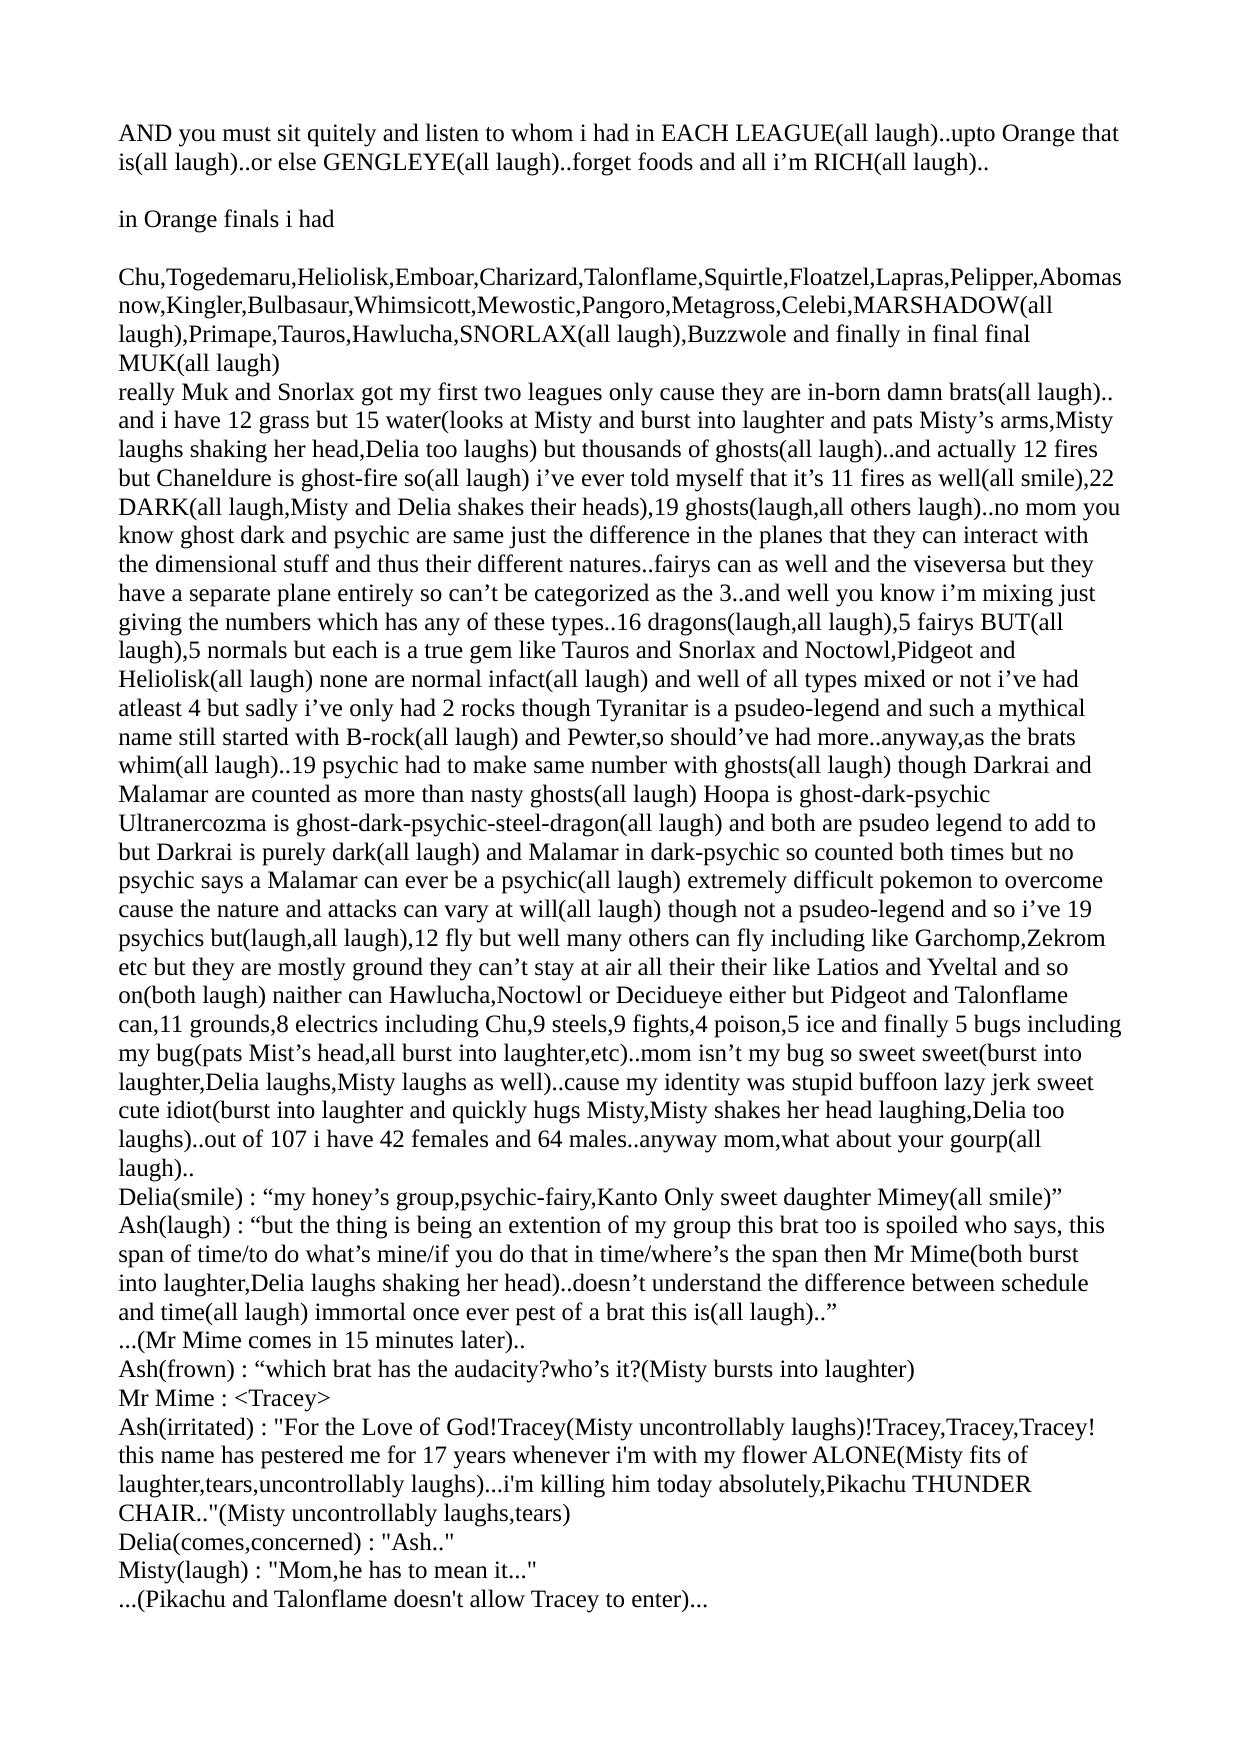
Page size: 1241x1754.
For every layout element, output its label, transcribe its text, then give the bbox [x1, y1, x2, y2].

text Misty(laugh) : "Mom,he has to mean it..." [118, 1556, 1122, 1584]
text ...(Mr Mime comes in 15 minutes later).. [118, 1326, 1122, 1354]
text Delia(comes,concerned) : "Ash.." [118, 1527, 1122, 1556]
text Ash(laugh) : “but the thing is being an extention of my group this brat too is spoiled who says, this span of time/to do what’s mine/if you do that in time/where’s the span then Mr Mime(both burst into laughter,Delia laughs shaking her head)..doesn’t understand the difference between schedule and time(all laugh) immortal once ever pest of a brat this is(all laugh)..” [118, 1211, 1122, 1326]
text AND you must sit quitely and listen to whom i had in EACH LEAGUE(all laugh)..upto Orange that is(all laugh)..or else GENGLEYE(all laugh)..forget foods and all i’m RICH(all laugh).. [118, 118, 1122, 176]
text Ash(frown) : “which brat has the audacity?who’s it?(Misty bursts into laughter) [118, 1354, 1122, 1383]
text ...(Pikachu and Talonflame doesn't allow Tracey to enter)... [118, 1584, 1122, 1613]
text Mr Mime : <Tracey> [118, 1383, 1122, 1412]
text really Muk and Snorlax got my first two leagues only cause they are in-born damn brats(all laugh).. [118, 377, 1122, 406]
text Delia(smile) : “my honey’s group,psychic-fairy,Kanto Only sweet daughter Mimey(all smile)” [118, 1182, 1122, 1211]
text in Orange finals i had [118, 204, 1122, 233]
text Chu,Togedemaru,Heliolisk,Emboar,Charizard,Talonflame,Squirtle,Floatzel,Lapras,Pelipper,Abomasnow,Kingler,Bulbasaur,Whimsicott,Mewostic,Pangoro,Metagross,Celebi,MARSHADOW(all laugh),Primape,Tauros,Hawlucha,SNORLAX(all laugh),Buzzwole and finally in final final MUK(all laugh) [118, 262, 1122, 377]
text and i have 12 grass but 15 water(looks at Misty and burst into laughter and pats Misty’s arms,Misty laughs shaking her head,Delia too laughs) but thousands of ghosts(all laugh)..and actually 12 fires but Chaneldure is ghost-fire so(all laugh) i’ve ever told myself that it’s 11 fires as well(all smile),22 DARK(all laugh,Misty and Delia shakes their heads),19 ghosts(laugh,all others laugh)..no mom you know ghost dark and psychic are same just the difference in the planes that they can interact with the dimensional stuff and thus their different natures..fairys can as well and the viseversa but they have a separate plane entirely so can’t be categorized as the 3..and well you know i’m mixing just giving the numbers which has any of these types..16 dragons(laugh,all laugh),5 fairys BUT(all laugh),5 normals but each is a true gem like Tauros and Snorlax and Noctowl,Pidgeot and Heliolisk(all laugh) none are normal infact(all laugh) and well of all types mixed or not i’ve had atleast 4 but sadly i’ve only had 2 rocks though Tyranitar is a psudeo-legend and such a mythical name still started with B-rock(all laugh) and Pewter,so should’ve had more..anyway,as the brats whim(all laugh)..19 psychic had to make same number with ghosts(all laugh) though Darkrai and Malamar are counted as more than nasty ghosts(all laugh) Hoopa is ghost-dark-psychic Ultranercozma is ghost-dark-psychic-steel-dragon(all laugh) and both are psudeo legend to add to but Darkrai is purely dark(all laugh) and Malamar in dark-psychic so counted both times but no psychic says a Malamar can ever be a psychic(all laugh) extremely difficult pokemon to overcome cause the nature and attacks can vary at will(all laugh) though not a psudeo-legend and so i’ve 19 psychics but(laugh,all laugh),12 fly but well many others can fly including like Garchomp,Zekrom etc but they are mostly ground they can’t stay at air all their their like Latios and Yveltal and so on(both laugh) naither can Hawlucha,Noctowl or Decidueye either but Pidgeot and Talonflame can,11 grounds,8 electrics including Chu,9 steels,9 fights,4 poison,5 ice and finally 5 bugs including my bug(pats Mist’s head,all burst into laughter,etc)..mom isn’t my bug so sweet sweet(burst into laughter,Delia laughs,Misty laughs as well)..cause my identity was stupid buffoon lazy jerk sweet cute idiot(burst into laughter and quickly hugs Misty,Misty shakes her head laughing,Delia too laughs)..out of 107 i have 42 females and 64 males..anyway mom,what about your gourp(all laugh).. [118, 406, 1122, 1182]
text Ash(irritated) : "For the Love of God!Tracey(Misty uncontrollably laughs)!Tracey,Tracey,Tracey!this name has pestered me for 17 years whenever i'm with my flower ALONE(Misty fits of laughter,tears,uncontrollably laughs)...i'm killing him today absolutely,Pikachu THUNDER CHAIR.."(Misty uncontrollably laughs,tears) [118, 1412, 1122, 1527]
